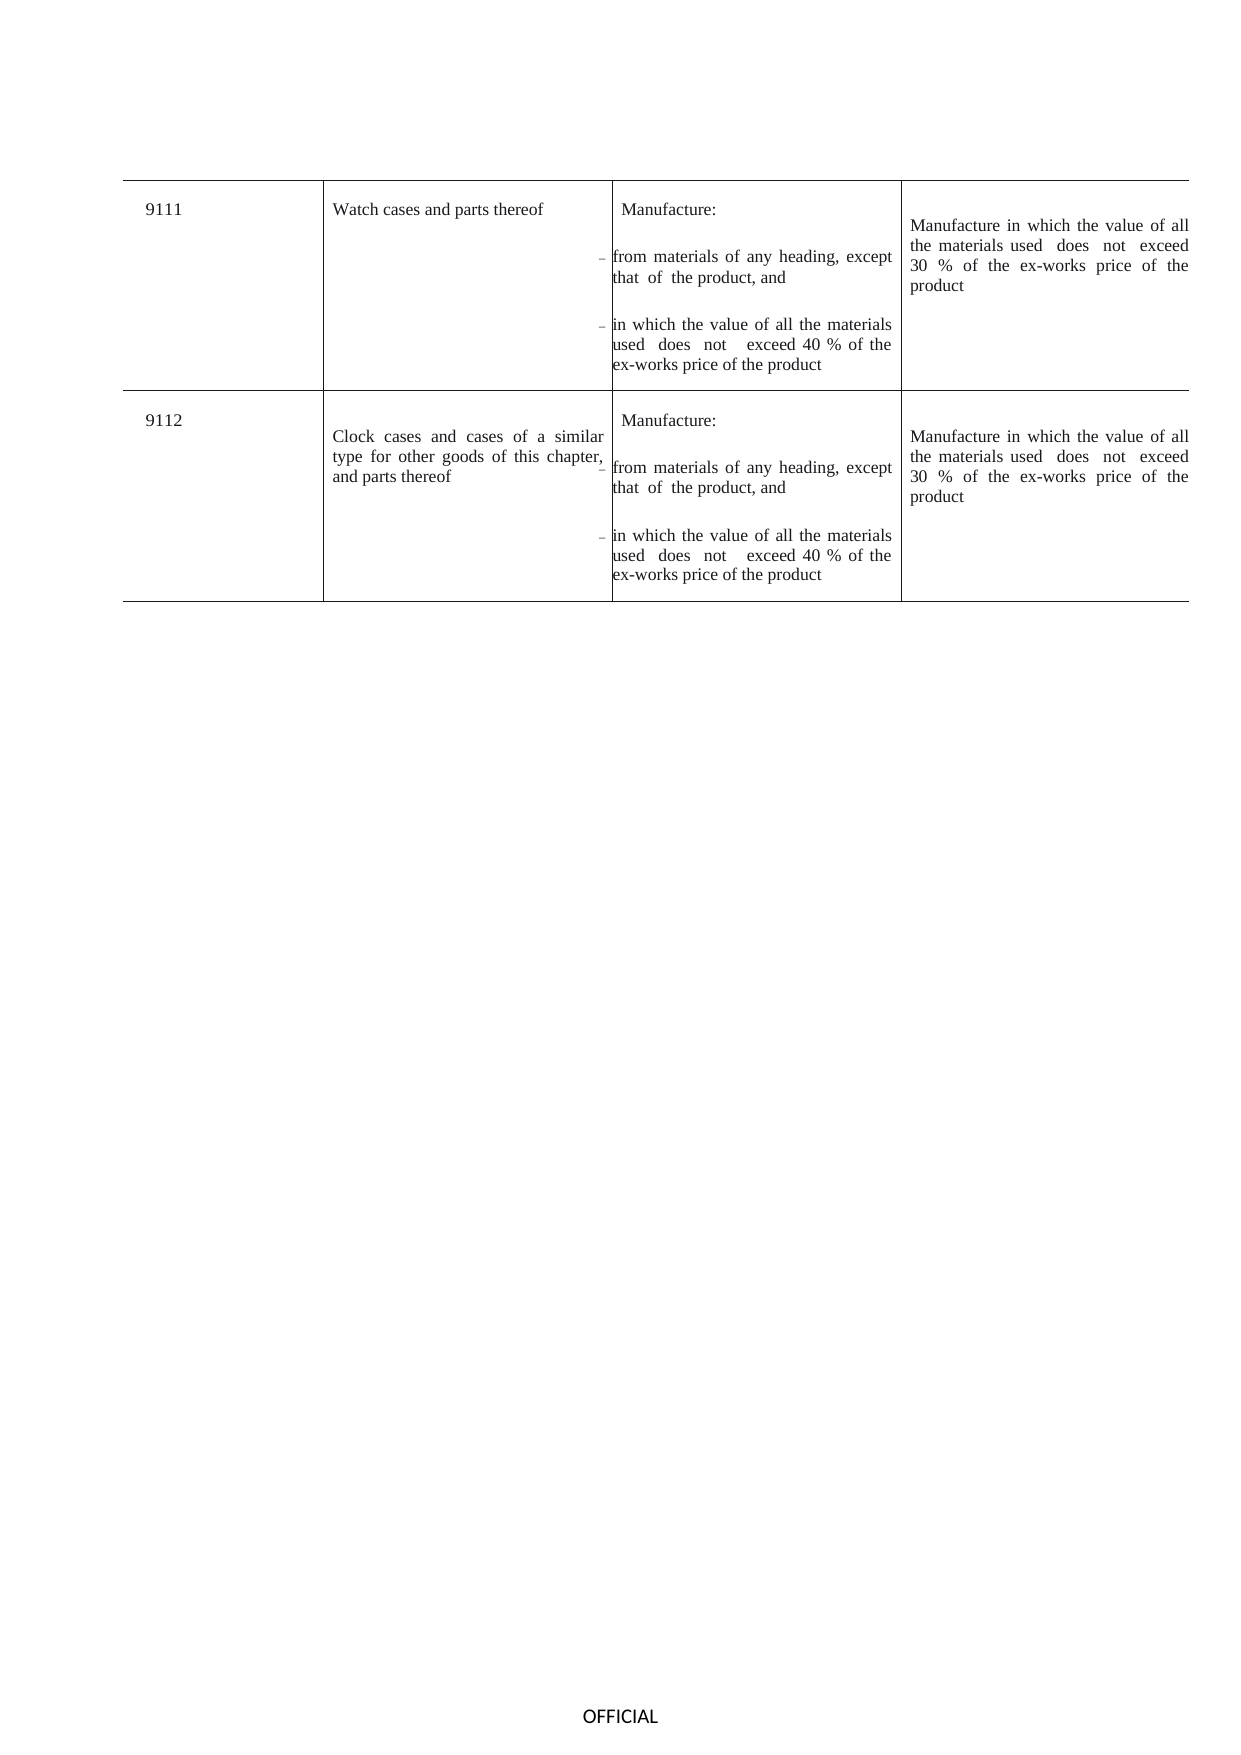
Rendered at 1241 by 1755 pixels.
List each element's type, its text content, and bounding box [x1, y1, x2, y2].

table_cell Manufacture: from materials of any heading, except that of the product, and in which the value of all the materials used does not exceed 40 % of the ex-works price of the product [613, 391, 901, 601]
table_cell Manufacture in which the value of all the materials used does not exceed 30 % of the ex-works price of the product [902, 391, 1189, 601]
table_cell 9112 [123, 391, 323, 601]
table_cell 9111 [123, 181, 323, 390]
table_cell Manufacture: from materials of any heading, except that of the product, and in which the value of all the materials used does not exceed 40 % of the ex-works price of the product [613, 181, 901, 390]
table_cell Watch cases and parts thereof [324, 181, 612, 390]
table_cell Clock cases and cases of a similar type for other goods of this chapter, and parts thereof [324, 391, 612, 601]
table_cell Manufacture in which the value of all the materials used does not exceed 30 % of the ex-works price of the product [902, 181, 1189, 390]
